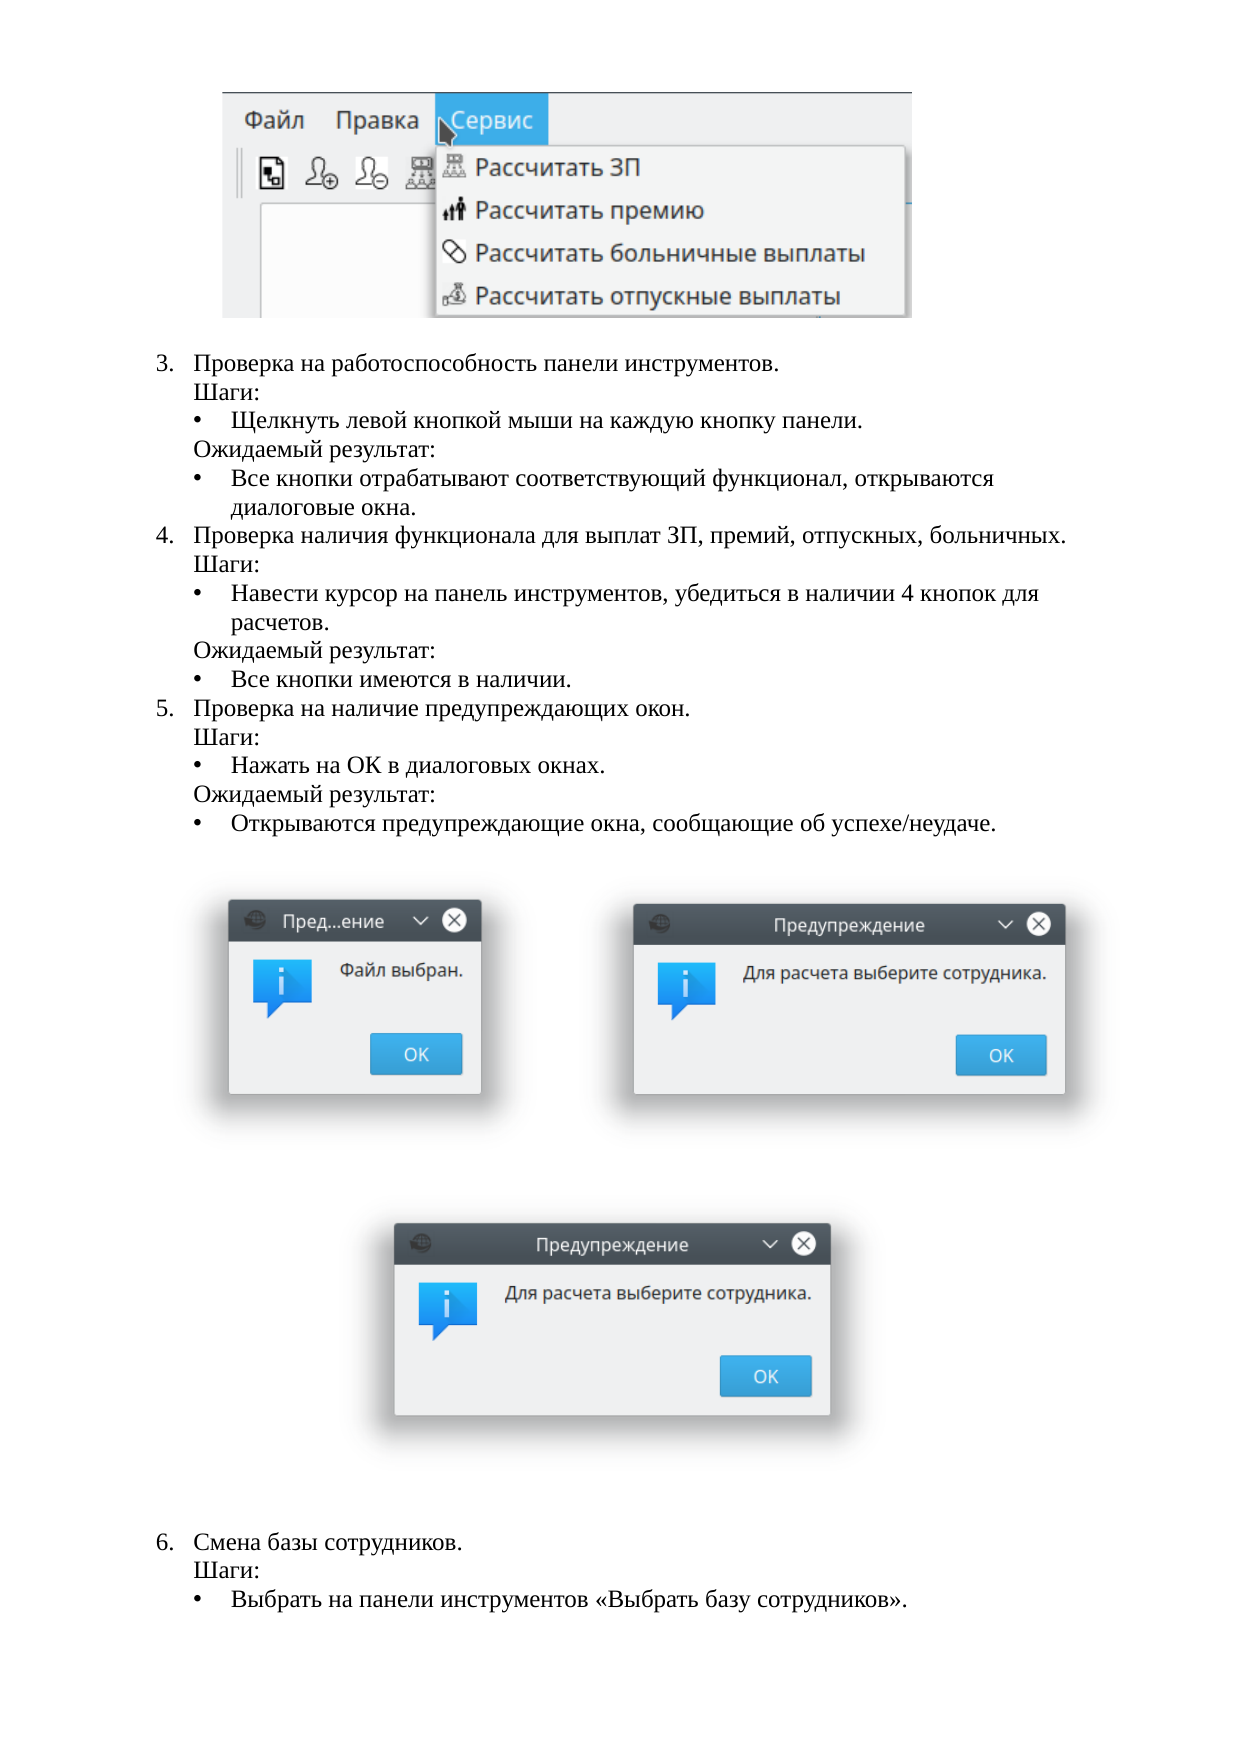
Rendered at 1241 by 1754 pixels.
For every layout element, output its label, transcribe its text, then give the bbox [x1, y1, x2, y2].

list Ожидаемый результат: [156, 779, 1122, 808]
list Ожидаемый результат: [156, 636, 1122, 664]
picture [160, 859, 550, 1163]
list Щелкнуть левой кнопкой мыши на каждую кнопку панели. [193, 406, 1122, 434]
list Открываются предупреждающие окна, сообщающие об успехе/неудаче. [193, 808, 1122, 837]
list Проверка на наличие предупреждающих окон. [156, 693, 1122, 722]
list Навести курсор на панель инструментов, убедиться в наличии 4 кнопок для расчетов. [193, 578, 1122, 636]
picture [326, 1182, 899, 1484]
list Шаги: [156, 549, 1122, 578]
picture [222, 92, 912, 318]
list Шаги: [156, 377, 1122, 406]
list Проверка на работоспособность панели инструментов. [156, 348, 1122, 377]
list Выбрать на панели инструментов «Выбрать базу сотрудников». [193, 1584, 1122, 1613]
list Нажать на ОК в диалоговых окнах. [193, 751, 1122, 779]
list Проверка наличия функционала для выплат ЗП, премий, отпускных, больничных. [156, 521, 1122, 549]
picture [567, 863, 1133, 1162]
list Шаги: [156, 722, 1122, 751]
list Шаги: [156, 1556, 1122, 1584]
list Ожидаемый результат: [156, 434, 1122, 463]
list Все кнопки имеются в наличии. [193, 664, 1122, 693]
list Все кнопки отрабатывают соответствующий функционал, открываются диалоговые окна. [193, 463, 1122, 521]
list Смена базы сотрудников. [156, 1527, 1122, 1556]
